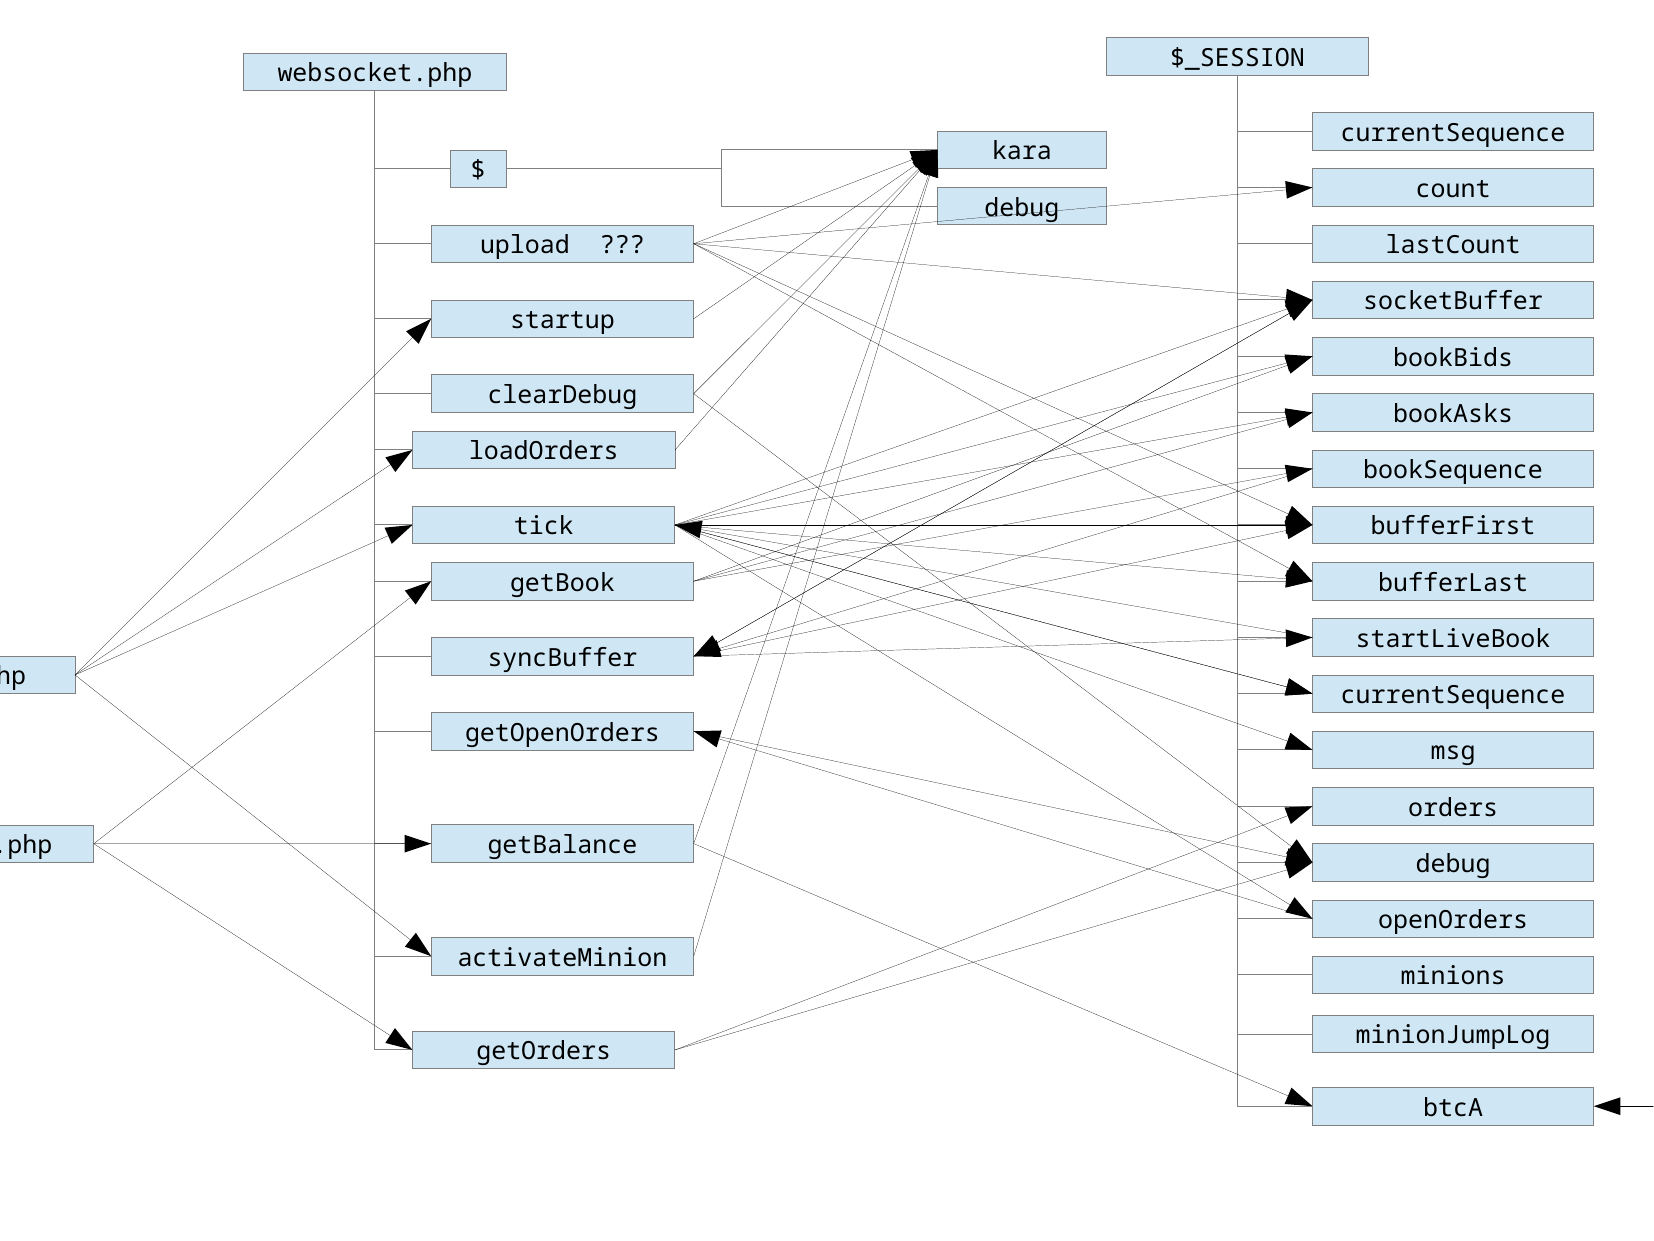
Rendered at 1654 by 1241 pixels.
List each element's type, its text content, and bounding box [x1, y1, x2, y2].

text_box bufferLast [1312, 562, 1594, 601]
text_box currentSequence [1312, 112, 1594, 151]
text_box openOrders [1312, 900, 1594, 938]
text_box debug [1312, 843, 1594, 882]
text_box debug [937, 207, 1107, 225]
text_box upload ??? [431, 225, 694, 263]
text_box orders [1312, 787, 1594, 826]
text_box websocket.php [243, 53, 507, 91]
text_box bookSequence [1312, 450, 1594, 488]
text_box msg [1312, 731, 1594, 769]
text_box tick [412, 506, 675, 544]
text_box bufferFirst [1312, 506, 1594, 544]
text_box exchange.php [0, 825, 94, 863]
text_box loadOrders [412, 431, 676, 469]
text_box socketBuffer [1312, 281, 1594, 319]
text_box clearDebug [431, 374, 694, 413]
text_box startLiveBook [1312, 618, 1594, 657]
text_box getBalance [431, 824, 694, 863]
text_box debug [937, 187, 1107, 221]
text_box minions.php [0, 656, 76, 694]
text_box bookBids [1312, 337, 1594, 376]
text_box startup [431, 300, 694, 338]
text_box syncBuffer [431, 637, 694, 676]
text_box minionJumpLog [1312, 1015, 1594, 1053]
text_box $ [450, 150, 507, 188]
text_box bookAsks [1312, 393, 1594, 432]
text_box lastCount [1312, 225, 1594, 263]
text_box getBook [431, 562, 694, 601]
text_box $_SESSION [1106, 37, 1369, 76]
text_box btcA [1312, 1087, 1594, 1126]
text_box currentSequence [1312, 675, 1594, 713]
text_box getOpenOrders [431, 712, 694, 751]
text_box activateMinion [431, 937, 694, 976]
text_box count [1312, 168, 1594, 207]
text_box getOrders [412, 1031, 675, 1069]
text_box kara [937, 131, 1107, 169]
text_box minions [1312, 956, 1594, 994]
